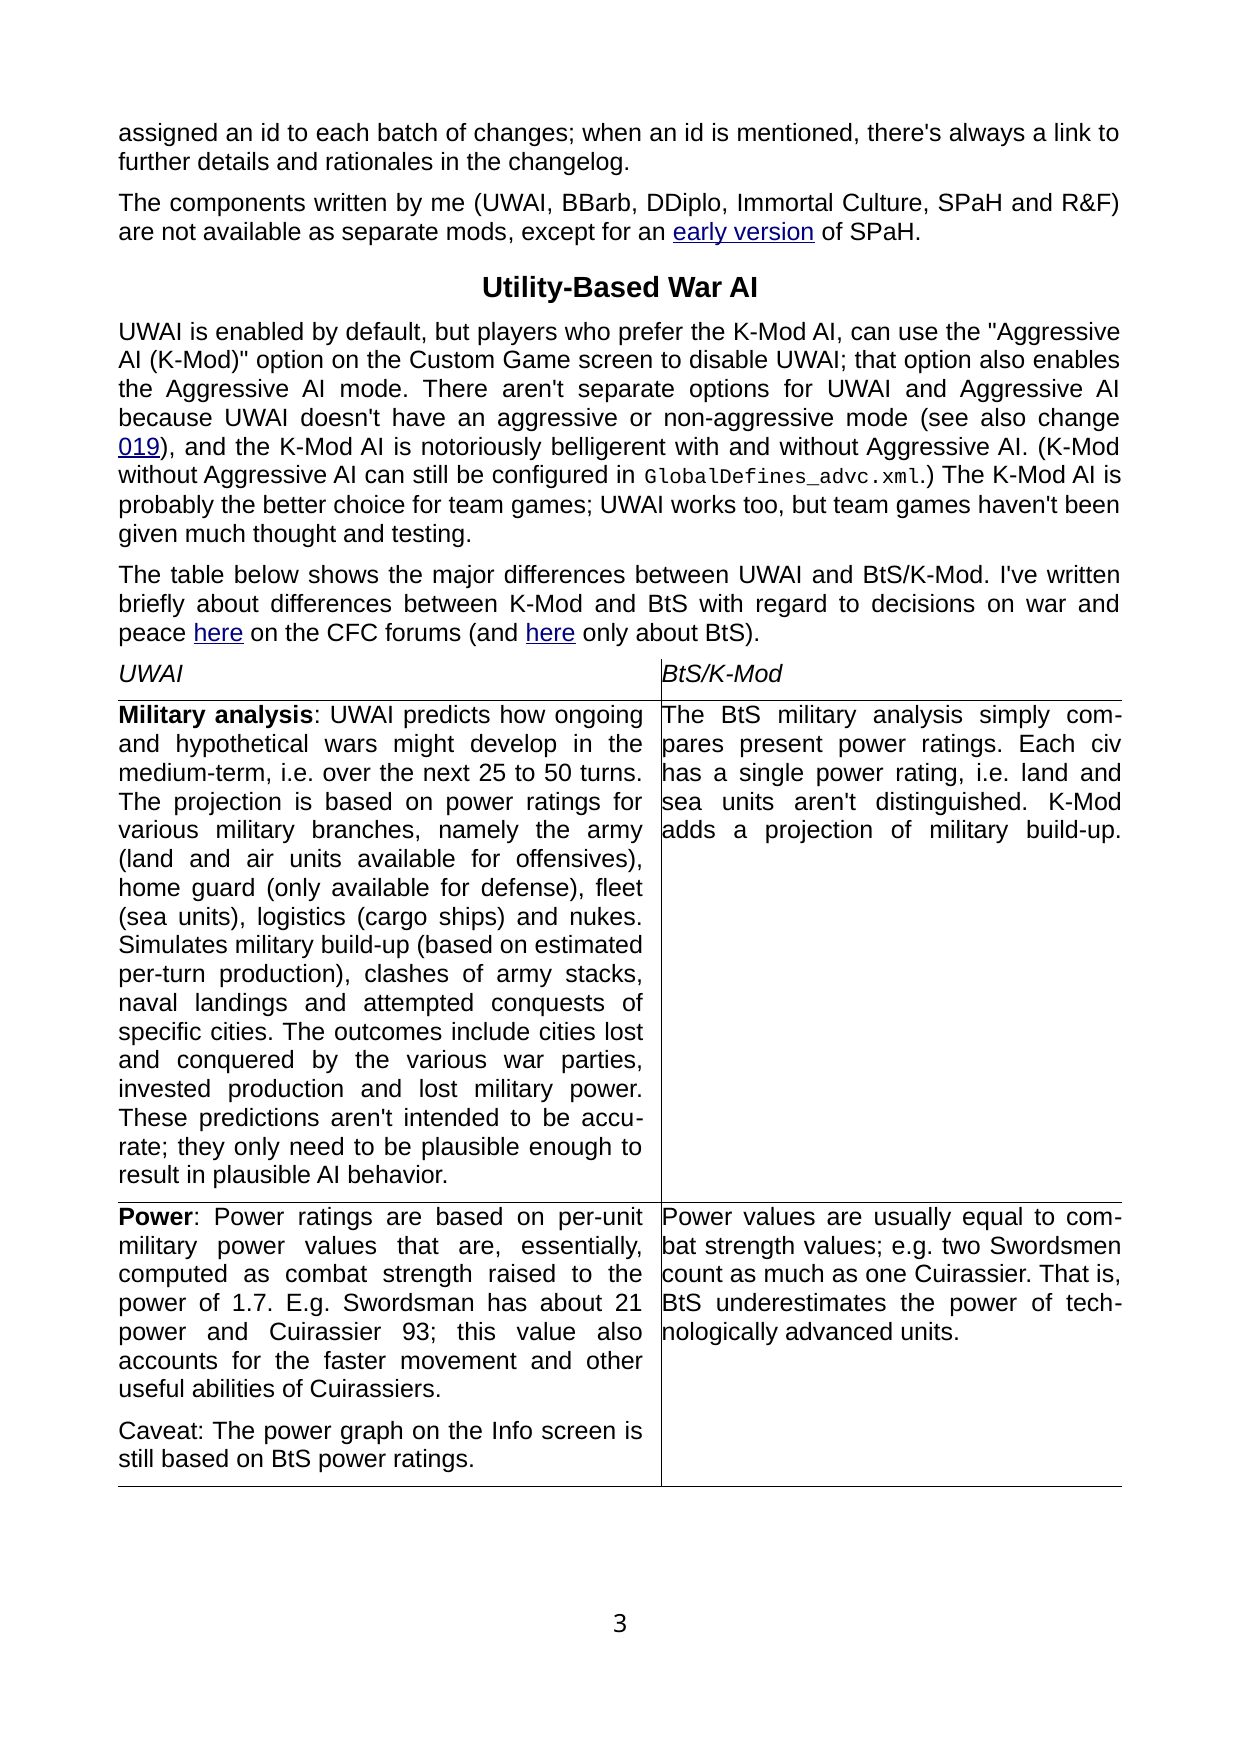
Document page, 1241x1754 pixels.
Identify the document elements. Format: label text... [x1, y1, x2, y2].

table_cell The BtS military analysis simply com­pares present power ratings. Each civ has a single power rating, i.e. land and sea units aren't distinguished. K-Mod adds a projection of military build-up. [662, 701, 1122, 1202]
text UWAI is enabled by default, but players who prefer the K-Mod AI, can use the "Aggressive AI (K-Mod)" option on the Custom Game screen to disable UWAI; that option also enables the Aggressive AI mode. There aren't separate options for UWAI and Aggressive AI because UWAI doesn't have an aggressive or non-aggressive mode (see also change 019), and the K-Mod AI is notoriously belligerent with and without Aggressive AI. (K-Mod without Aggressive AI can still be configured in GlobalDefines_advc.xml.) The K-Mod AI is probably the better choice for team games; UWAI works too, but team games haven't been given much thought and testing. [118, 317, 1122, 547]
table_cell Power values are usually equal to com­bat strength values; e.g. two Swordsmen count as much as one Cuirassier. That is, BtS underestimates the power of tech­nologically advanced units. [662, 1203, 1122, 1486]
text The table below shows the major differences between UWAI and BtS/K-Mod. I've written briefly about differences between K-Mod and BtS with regard to decisions on war and peace here on the CFC forums (and here only about BtS). [118, 560, 1122, 646]
subtitle Utility-Based War AI [118, 271, 1122, 304]
table_header UWAI [118, 659, 661, 700]
table_header BtS/K-Mod [662, 659, 1122, 700]
text The components written by me (UWAI, BBarb, DDiplo, Immortal Culture, SPaH and R&F) are not available as separate mods, except for an early version of SPaH. [118, 188, 1122, 246]
table_cell Power: Power ratings are based on per-unit military power values that are, essentially, computed as combat strength raised to the power of 1.7. E.g. Swordsman has about 21 power and Cuirassier 93; this value also accounts for the faster movement and other useful abilities of Cuirassiers. Caveat: The power graph on the Info screen is still based on BtS power ratings. [118, 1203, 661, 1486]
text assigned an id to each batch of changes; when an id is mentioned, there's always a link to further details and rationales in the changelog. [118, 118, 1122, 176]
table_cell Military analysis: UWAI predicts how ongoing and hypothetical wars might develop in the medium-term, i.e. over the next 25 to 50 turns. The projection is based on power ratings for various military branches, namely the army (land and air units available for offensives), home guard (only available for defense), fleet (sea units), logistics (cargo ships) and nukes. Simulates military build-up (based on estimated per-turn production), clashes of army stacks, naval landings and attempted conquests of specific cities. The outcomes include cities lost and conquered by the various war parties, invested production and lost military power. These predictions aren't intended to be accu­rate; they only need to be plausible enough to result in plausible AI behavior. [118, 701, 661, 1202]
